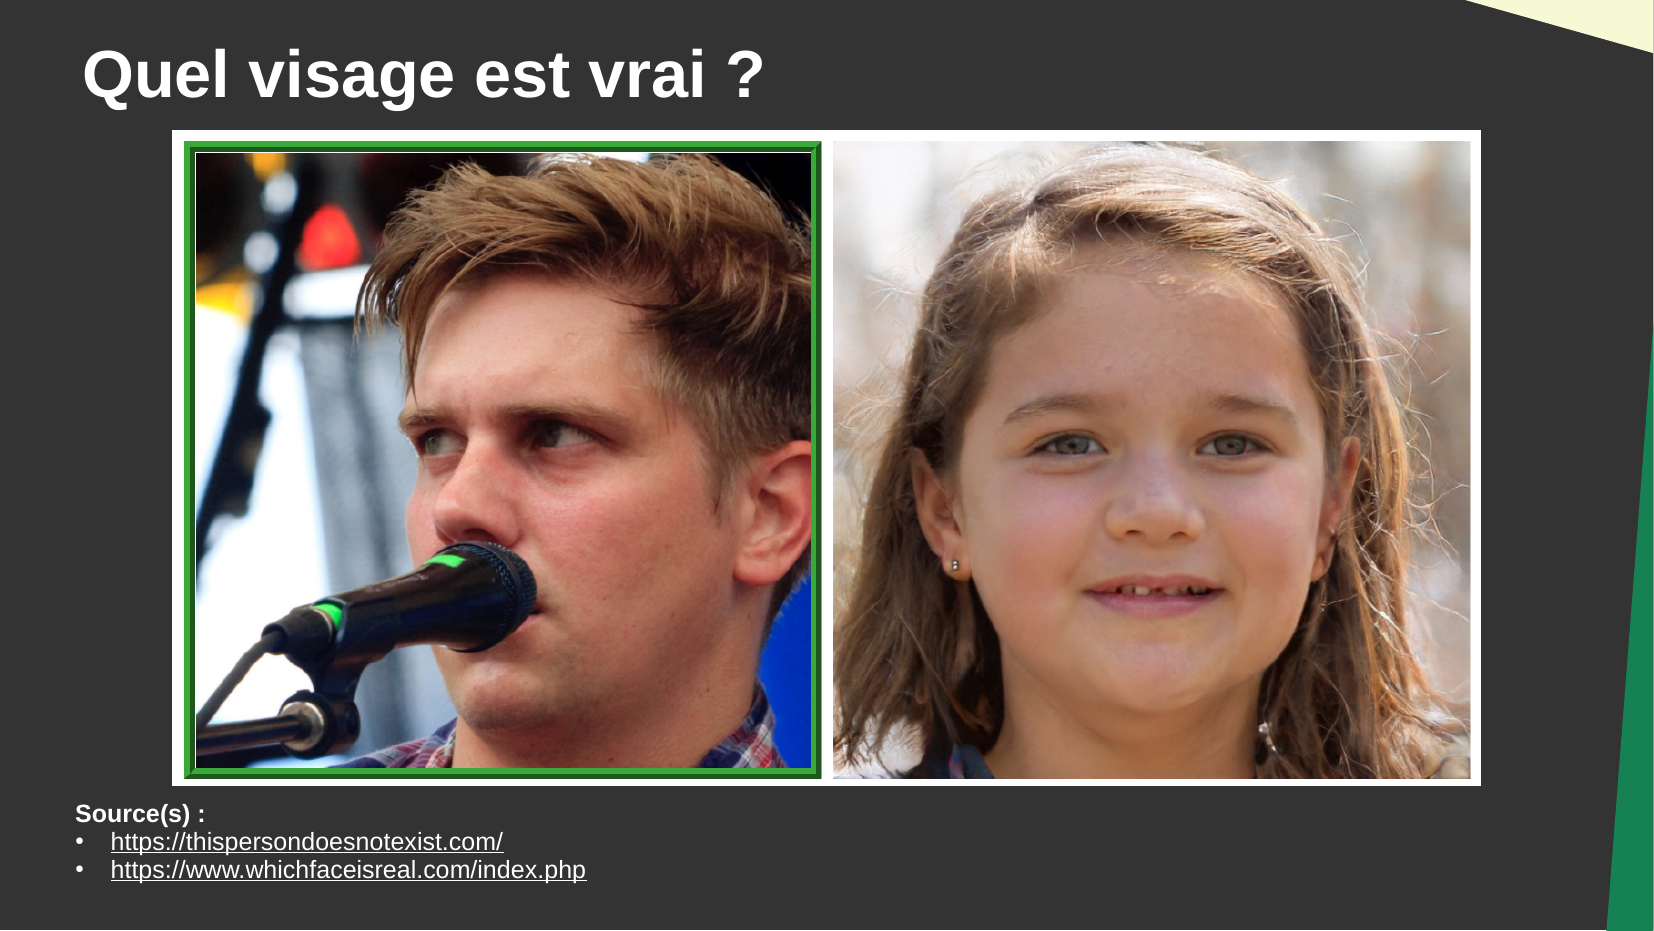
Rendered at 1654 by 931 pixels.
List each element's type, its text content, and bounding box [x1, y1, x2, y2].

title Quel visage est vrai ? [82, 37, 1619, 112]
text_box [1465, 0, 1654, 54]
text_box [1606, 315, 1654, 931]
picture [172, 130, 1481, 786]
text_box Source(s) : https://thispersondoesnotexist.com/ https://www.whichfaceisreal.com/index.php [60, 792, 1546, 919]
